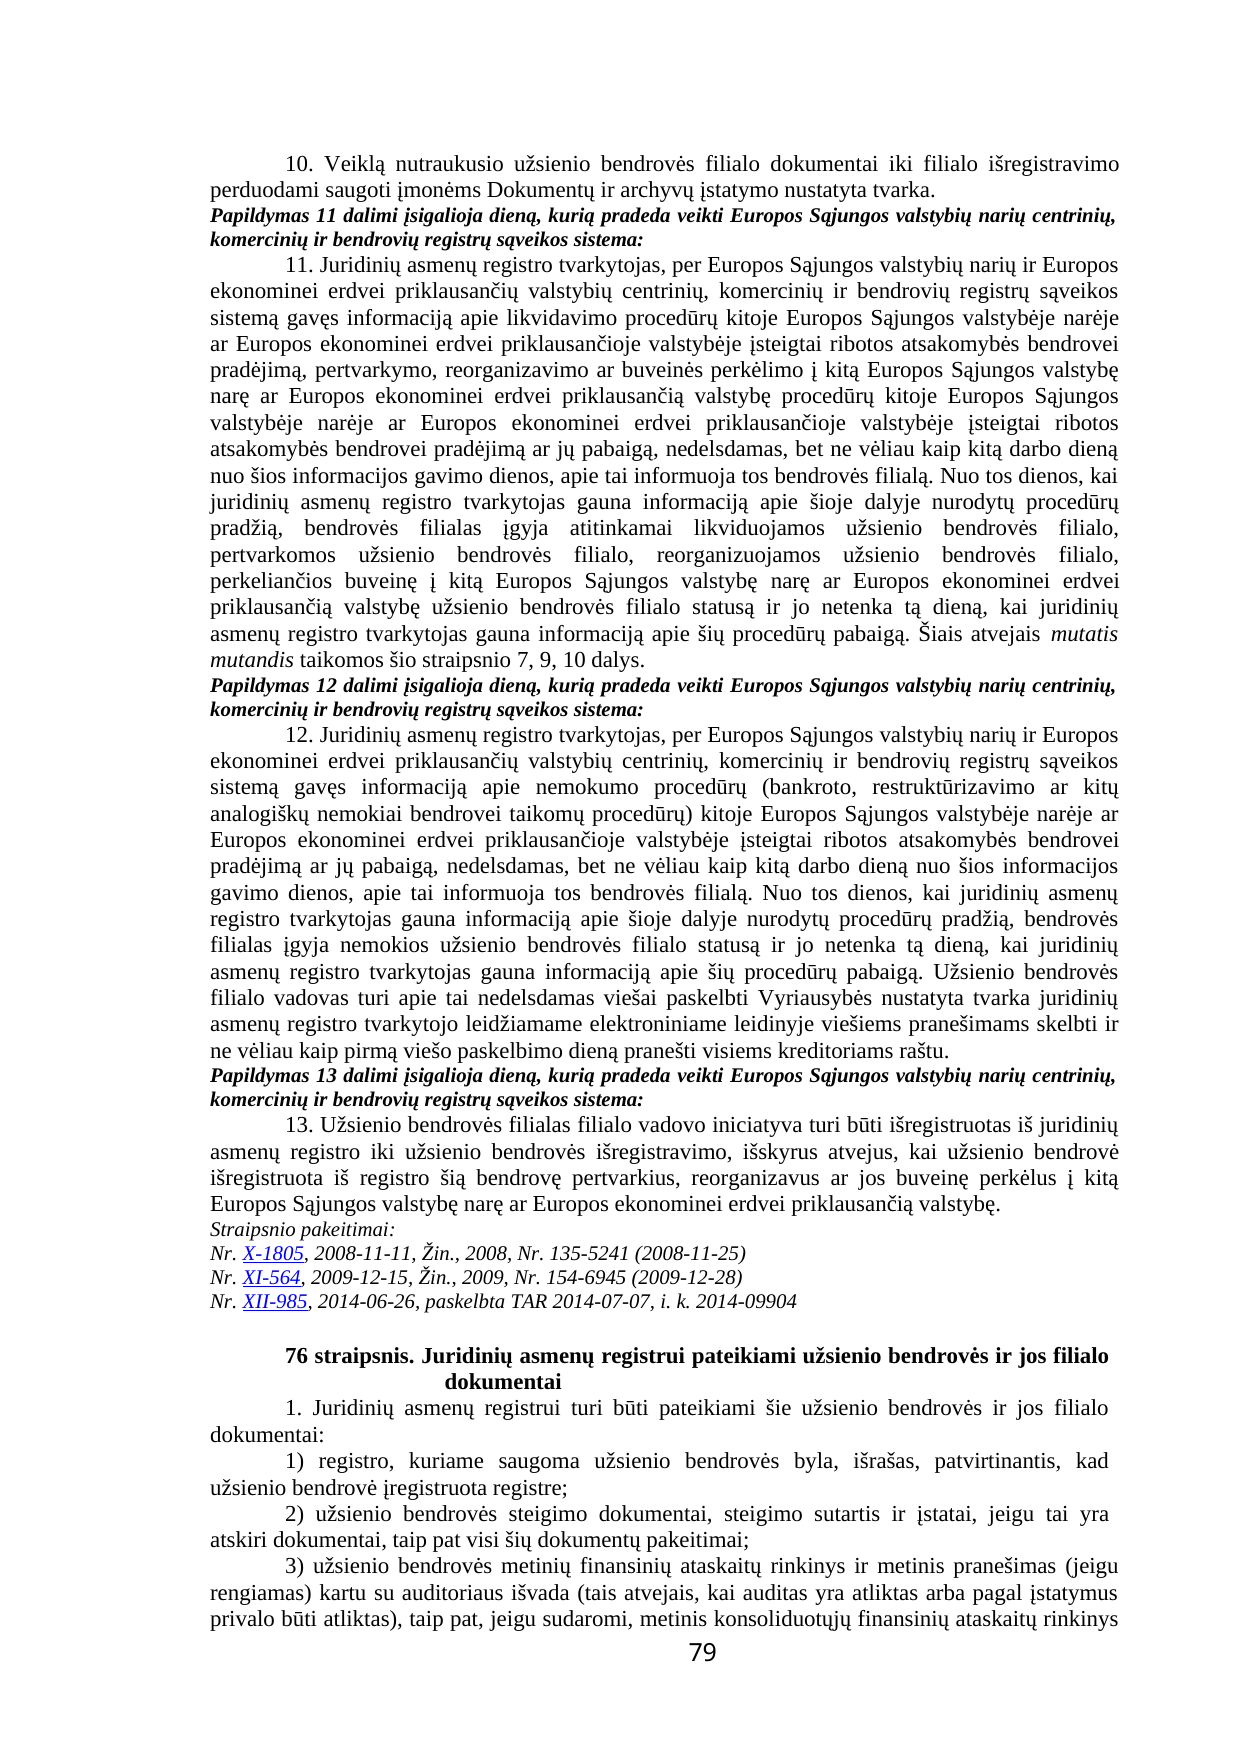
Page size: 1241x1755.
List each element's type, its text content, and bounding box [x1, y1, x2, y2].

text 76 straipsnis. Juridinių asmenų registrui pateikiami užsienio bendrovės ir jos filialo dokumentai [285, 1342, 1111, 1394]
text 1. Juridinių asmenų registrui turi būti pateikiami šie užsienio bendrovės ir jos filialo dokumentai: [210, 1394, 1111, 1447]
text Straipsnio pakeitimai: [210, 1217, 1111, 1241]
text 10. Veiklą nutraukusio užsienio bendrovės filialo dokumentai iki filialo išregistravimo perduodami saugoti įmonėms Dokumentų ir archyvų įstatymo nustatyta tvarka. [210, 150, 1120, 203]
text Papildymas 11 dalimi įsigalioja dieną, kurią pradeda veikti Europos Sąjungos valstybių narių centrinių, komercinių ir bendrovių registrų sąveikos sistema: [210, 203, 1120, 251]
text Nr. XII-985, 2014-06-26, paskelbta TAR 2014-07-07, i. k. 2014-09904 [210, 1289, 1120, 1313]
text 11. Juridinių asmenų registro tvarkytojas, per Europos Sąjungos valstybių narių ir Europos ekonominei erdvei priklausančių valstybių centrinių, komercinių ir bendrovių registrų sąveikos sistemą gavęs informaciją apie likvidavimo procedūrų kitoje Europos Sąjungos valstybėje narėje ar Europos ekonominei erdvei priklausančioje valstybėje įsteigtai ribotos atsakomybės bendrovei pradėjimą, pertvarkymo, reorganizavimo ar buveinės perkėlimo į kitą Europos Sąjungos valstybę narę ar Europos ekonominei erdvei priklausančią valstybę procedūrų kitoje Europos Sąjungos valstybėje narėje ar Europos ekonominei erdvei priklausančioje valstybėje įsteigtai ribotos atsakomybės bendrovei pradėjimą ar jų pabaigą, nedelsdamas, bet ne vėliau kaip kitą darbo dieną nuo šios informacijos gavimo dienos, apie tai informuoja tos bendrovės filialą. Nuo tos dienos, kai juridinių asmenų registro tvarkytojas gauna informaciją apie šioje dalyje nurodytų procedūrų pradžią, bendrovės filialas įgyja atitinkamai likviduojamos užsienio bendrovės filialo, pertvarkomos užsienio bendrovės filialo, reorganizuojamos užsienio bendrovės filialo, perkeliančios buveinę į kitą Europos Sąjungos valstybę narę ar Europos ekonominei erdvei priklausančią valstybę užsienio bendrovės filialo statusą ir jo netenka tą dieną, kai juridinių asmenų registro tvarkytojas gauna informaciją apie šių procedūrų pabaigą. Šiais atvejais mutatis mutandis taikomos šio straipsnio 7, 9, 10 dalys. [210, 251, 1120, 672]
text 13. Užsienio bendrovės filialas filialo vadovo iniciatyva turi būti išregistruotas iš juridinių asmenų registro iki užsienio bendrovės išregistravimo, išskyrus atvejus, kai užsienio bendrovė išregistruota iš registro šią bendrovę pertvarkius, reorganizavus ar jos buveinę perkėlus į kitą Europos Sąjungos valstybę narę ar Europos ekonominei erdvei priklausančią valstybę. [210, 1111, 1120, 1217]
text Nr. X-1805, 2008-11-11, Žin., 2008, Nr. 135-5241 (2008-11-25) [210, 1241, 1120, 1265]
text Papildymas 12 dalimi įsigalioja dieną, kurią pradeda veikti Europos Sąjungos valstybių narių centrinių, komercinių ir bendrovių registrų sąveikos sistema: [210, 672, 1120, 721]
text Nr. XI-564, 2009-12-15, Žin., 2009, Nr. 154-6945 (2009-12-28) [210, 1265, 1120, 1289]
text 2) užsienio bendrovės steigimo dokumentai, steigimo sutartis ir įstatai, jeigu tai yra atskiri dokumentai, taip pat visi šių dokumentų pakeitimai; [210, 1500, 1111, 1553]
text Papildymas 13 dalimi įsigalioja dieną, kurią pradeda veikti Europos Sąjungos valstybių narių centrinių, komercinių ir bendrovių registrų sąveikos sistema: [210, 1063, 1120, 1111]
text 3) užsienio bendrovės metinių finansinių ataskaitų rinkinys ir metinis pranešimas (jeigu rengiamas) kartu su auditoriaus išvada (tais atvejais, kai auditas yra atliktas arba pagal įstatymus privalo būti atliktas), taip pat, jeigu sudaromi, metinis konsoliduotųjų finansinių ataskaitų rinkinys [210, 1553, 1120, 1632]
text 1) registro, kuriame saugoma užsienio bendrovės byla, išrašas, patvirtinantis, kad užsienio bendrovė įregistruota registre; [210, 1447, 1111, 1500]
text 12. Juridinių asmenų registro tvarkytojas, per Europos Sąjungos valstybių narių ir Europos ekonominei erdvei priklausančių valstybių centrinių, komercinių ir bendrovių registrų sąveikos sistemą gavęs informaciją apie nemokumo procedūrų (bankroto, restruktūrizavimo ar kitų analogiškų nemokiai bendrovei taikomų procedūrų) kitoje Europos Sąjungos valstybėje narėje ar Europos ekonominei erdvei priklausančioje valstybėje įsteigtai ribotos atsakomybės bendrovei pradėjimą ar jų pabaigą, nedelsdamas, bet ne vėliau kaip kitą darbo dieną nuo šios informacijos gavimo dienos, apie tai informuoja tos bendrovės filialą. Nuo tos dienos, kai juridinių asmenų registro tvarkytojas gauna informaciją apie šioje dalyje nurodytų procedūrų pradžią, bendrovės filialas įgyja nemokios užsienio bendrovės filialo statusą ir jo netenka tą dieną, kai juridinių asmenų registro tvarkytojas gauna informaciją apie šių procedūrų pabaigą. Užsienio bendrovės filialo vadovas turi apie tai nedelsdamas viešai paskelbti Vyriausybės nustatyta tvarka juridinių asmenų registro tvarkytojo leidžiamame elektroniniame leidinyje viešiems pranešimams skelbti ir ne vėliau kaip pirmą viešo paskelbimo dieną pranešti visiems kreditoriams raštu. [210, 721, 1120, 1063]
